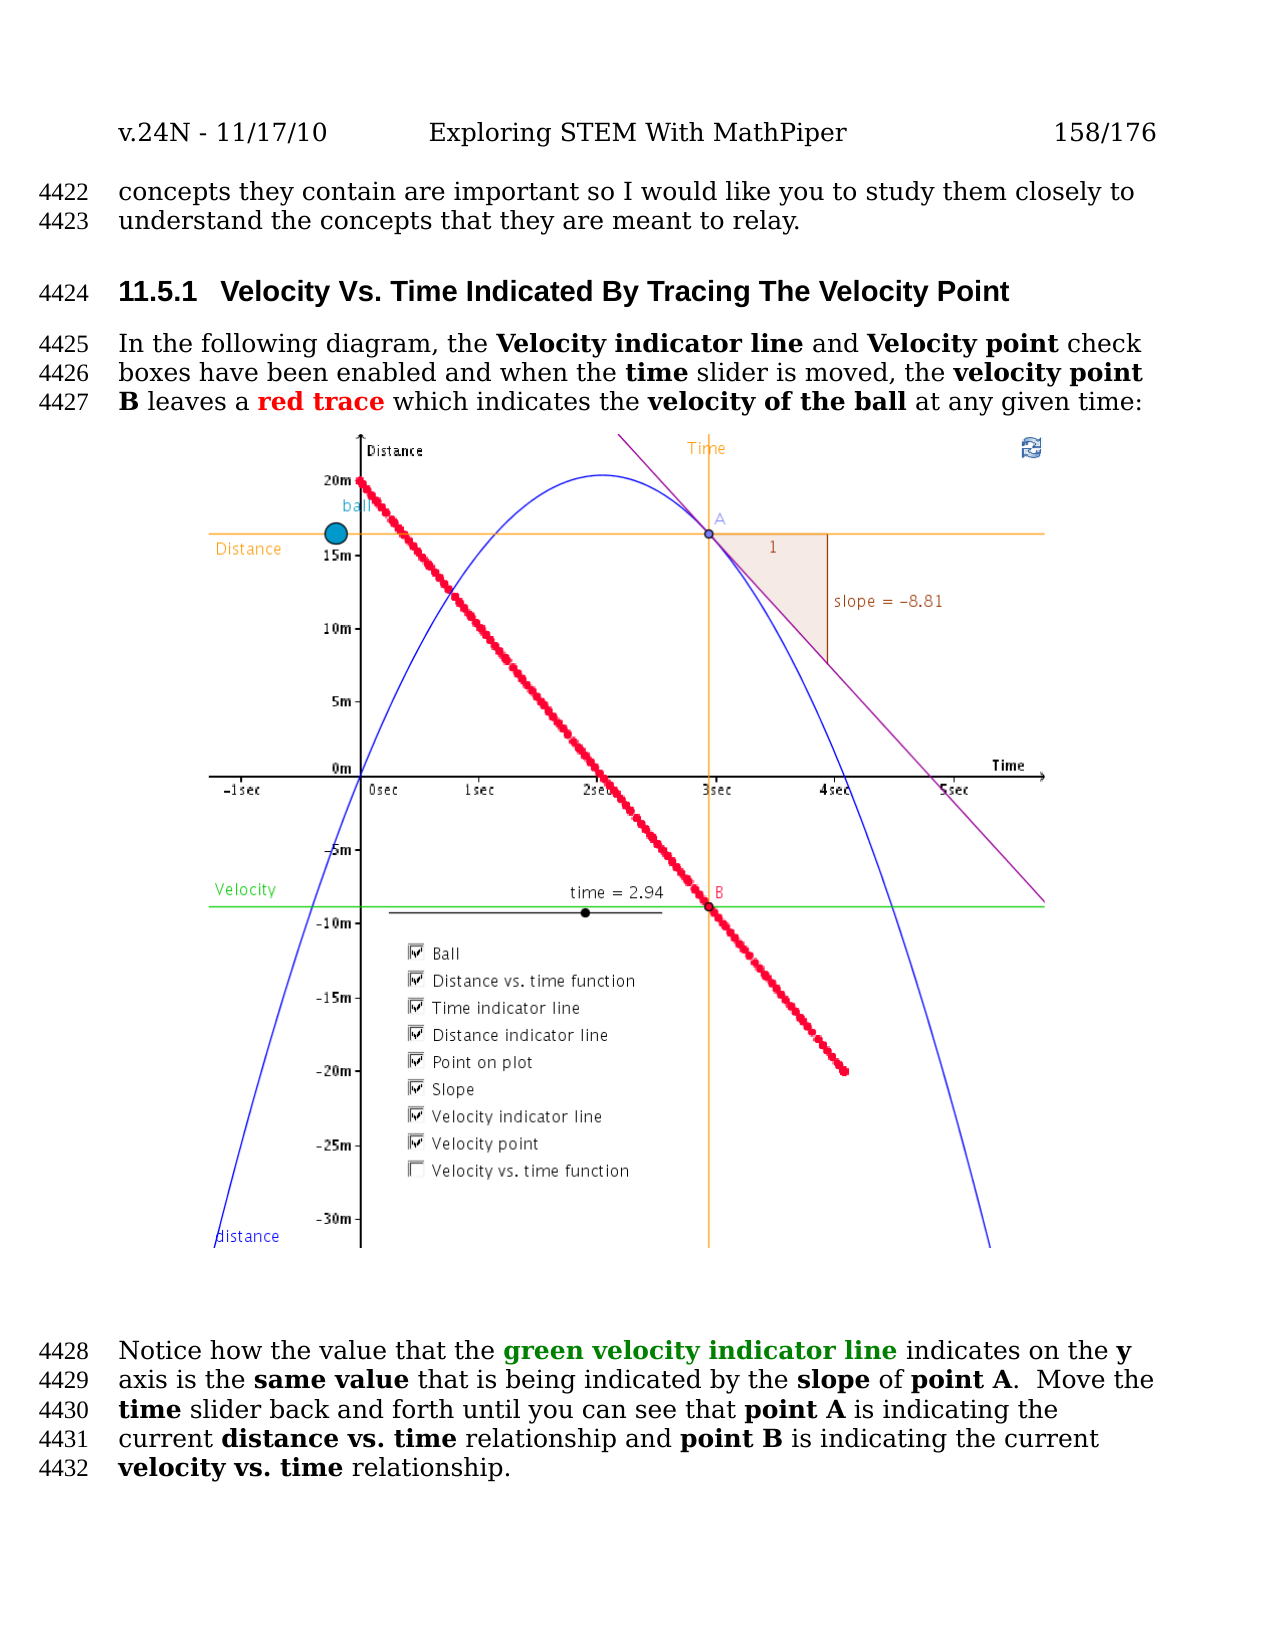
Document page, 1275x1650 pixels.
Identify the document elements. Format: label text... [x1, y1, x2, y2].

text In the following diagram, the Velocity indicator line and Velocity point check boxes have been enabled and when the time slider is moved, the velocity point B leaves a red trace which indicates the velocity of the ball at any given time: [118, 329, 1157, 417]
picture [208, 434, 1045, 1248]
text Notice how the value that the green velocity indicator line indicates on the y axis is the same value that is being indicated by the slope of point A. Move the time slider back and forth until you can see that point A is indicating the current distance vs. time relationship and point B is indicating the current velocity vs. time relationship. [118, 1336, 1157, 1483]
text concepts they contain are important so I would like you to study them closely to understand the concepts that they are meant to relay. [118, 177, 1157, 235]
subtitle Velocity Vs. Time Indicated By Tracing The Velocity Point [118, 274, 1157, 308]
